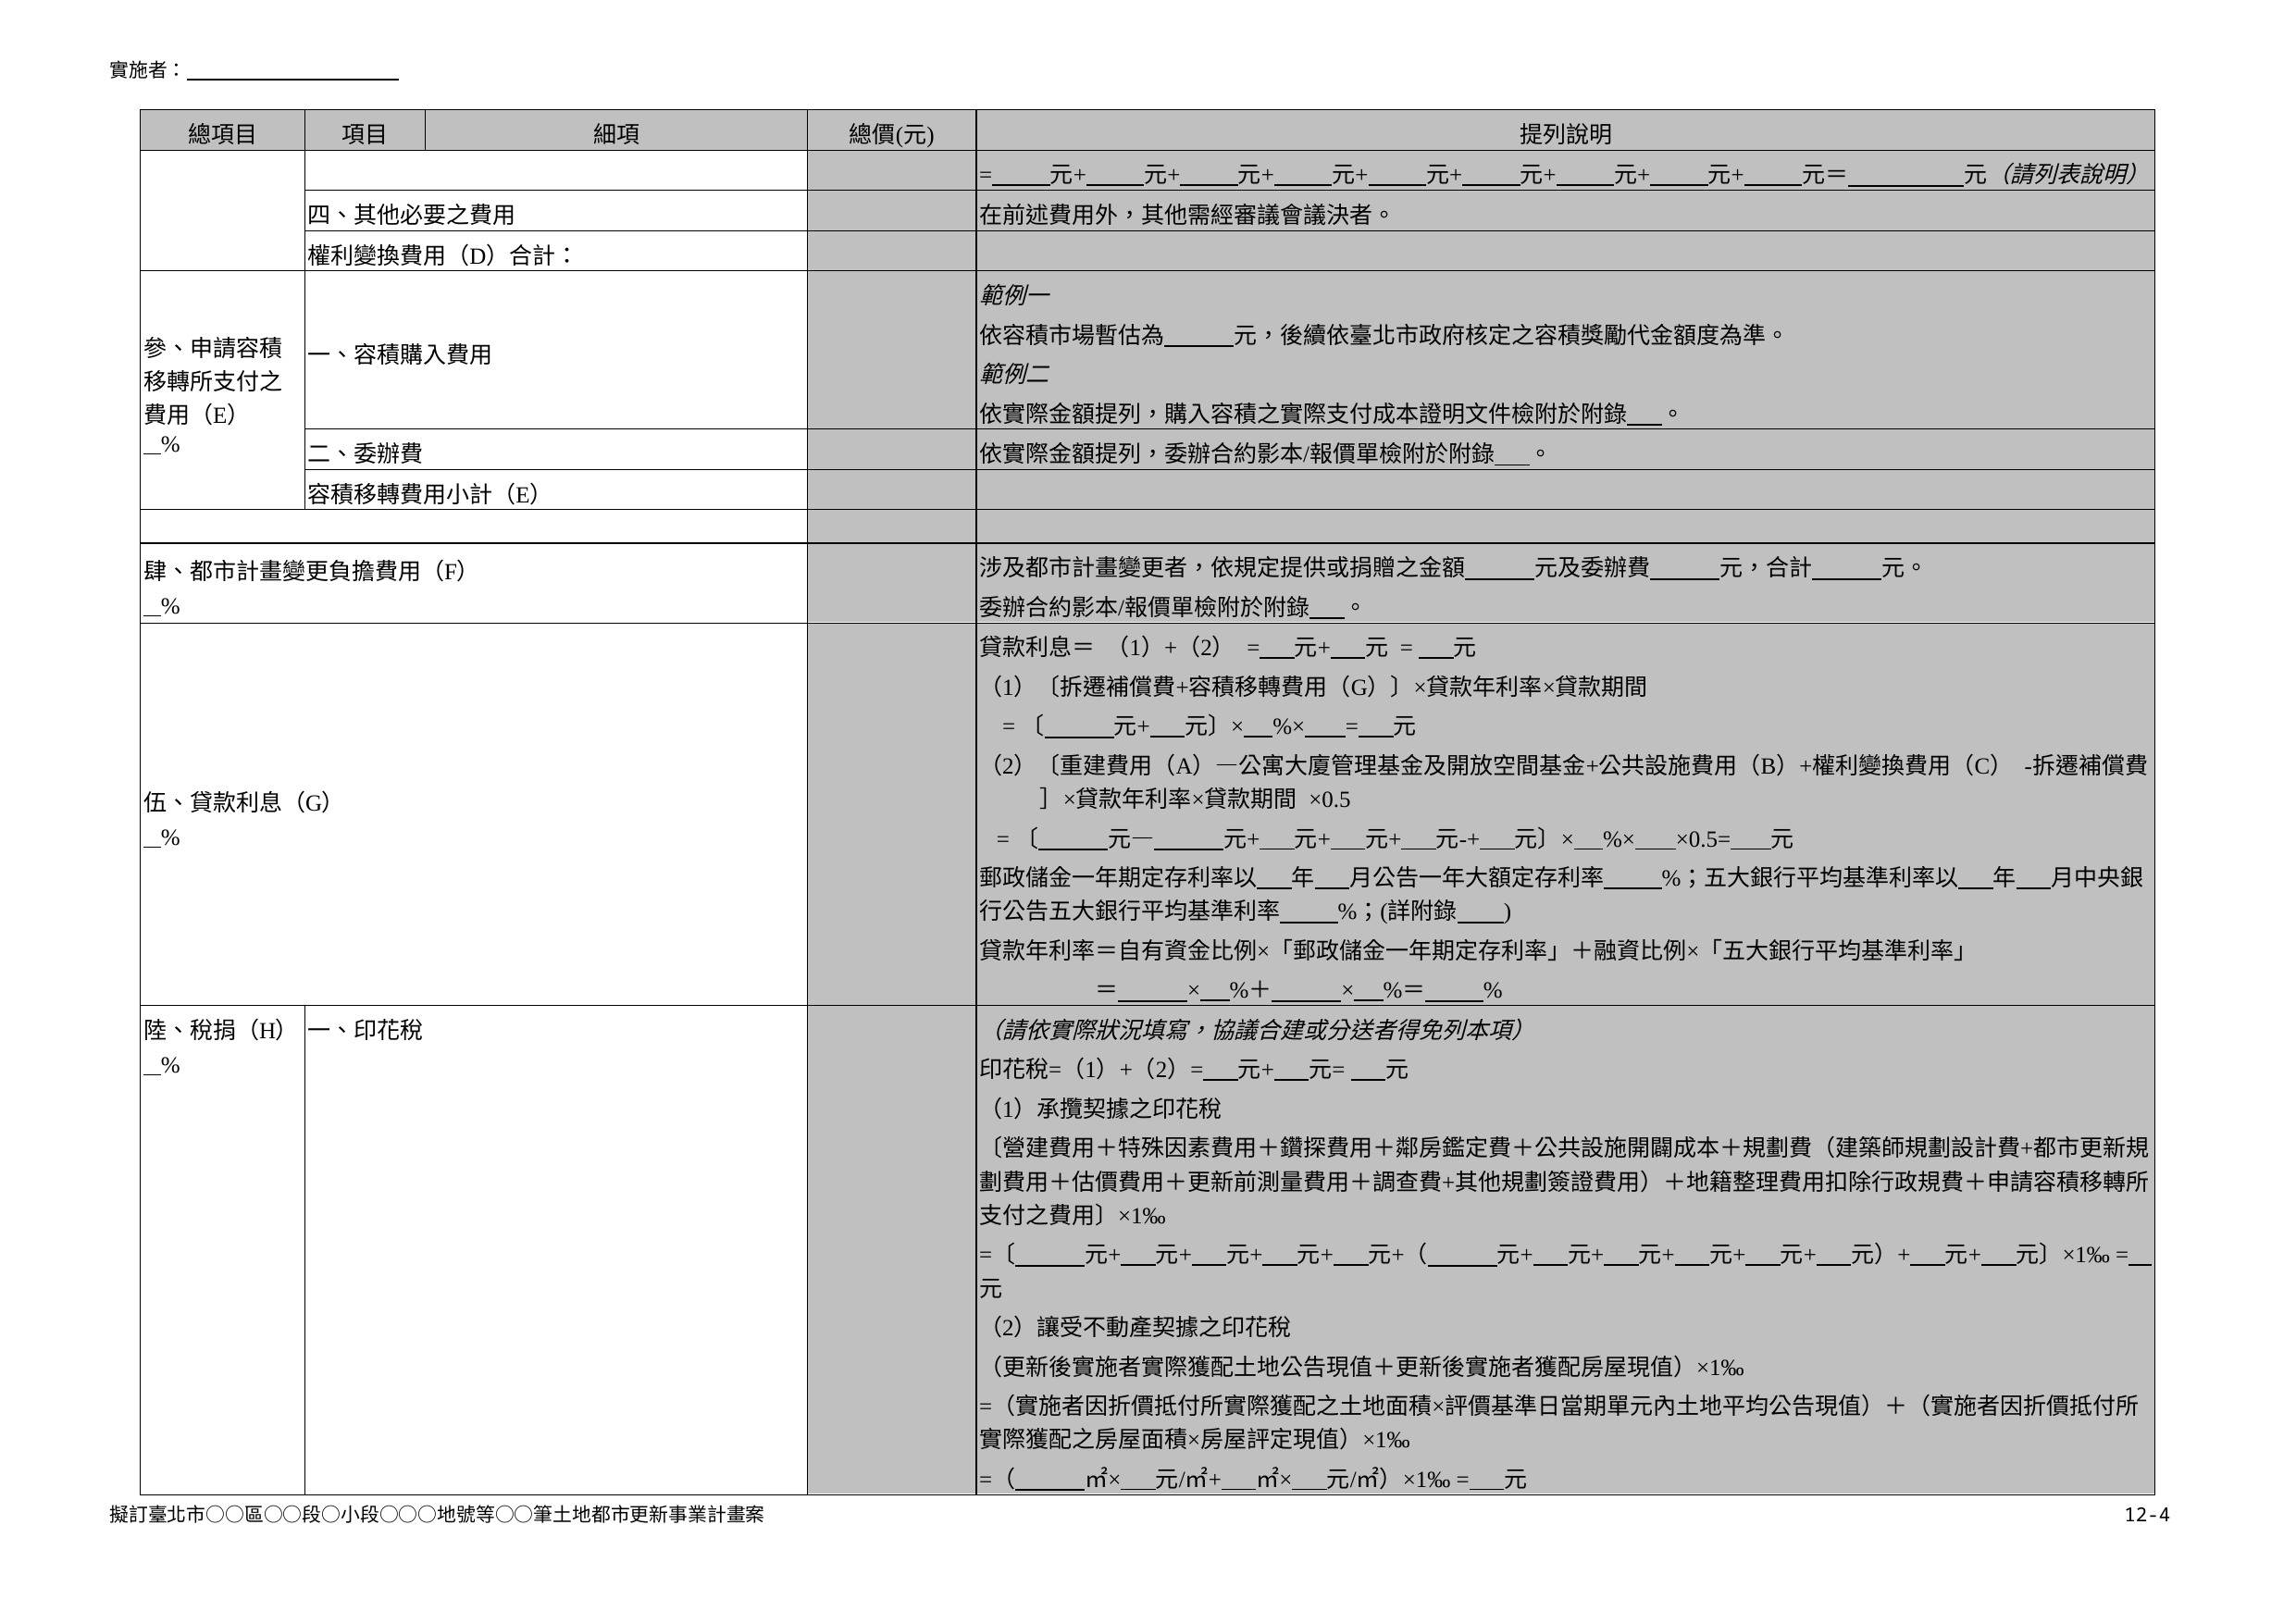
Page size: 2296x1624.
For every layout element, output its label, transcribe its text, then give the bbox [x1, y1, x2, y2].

table_cell 涉及都市計畫變更者，依規定提供或捐贈之金額 元及委辦費 元，合計 元。 委辦合約影本/報價單檢附於附錄 。 [977, 544, 2154, 622]
table_cell [808, 510, 975, 542]
table_cell [808, 1006, 975, 1494]
table_cell = 元+ 元+ 元+ 元+ 元+ 元+ 元+ 元+ 元＝ 元（請列表說明） [977, 151, 2154, 190]
table_header 細項 [426, 110, 807, 150]
table_cell [141, 151, 304, 270]
table_cell 肆、都市計畫變更負擔費用（F） % [141, 544, 807, 622]
table_cell [808, 271, 975, 428]
table_cell [808, 544, 975, 622]
table_cell 權利變換費用（D）合計： [305, 231, 807, 270]
table_header 提列說明 [977, 110, 2154, 150]
table_cell [977, 231, 2154, 270]
table_cell 在前述費用外，其他需經審議會議決者。 [977, 191, 2154, 230]
table_cell [808, 151, 975, 190]
table_cell 容積移轉費用小計（E） [305, 470, 807, 509]
table_cell 貸款利息＝ （1）+（2） = 元+ 元 = 元 （1）〔拆遷補償費+容積移轉費用（G）〕×貸款年利率×貸款期間 = 〔 元+ 元〕× %× = 元 （2）〔重建費用（A）—公寓大廈管理基金及開放空間基金+公共設施費用（B）+權利變換費用（C） -拆遷補償費］×貸款年利率×貸款期間 ×0.5 = 〔 元— 元+ 元+ 元+ 元-+ 元〕× %× ×0.5= 元 郵政儲金一年期定存利率以 年 月公告一年大額定存利率 %；五大銀行平均基準利率以 年 月中央銀行公告五大銀行平均基準利率 %；(詳附錄 ) 貸款年利率＝自有資金比例×「郵政儲金一年期定存利率」＋融資比例×「五大銀行平均基準利率」 ＝ × %＋ × %＝ % [977, 624, 2154, 1005]
table_cell 參、申請容積移轉所支付之費用（E） % [141, 271, 304, 509]
table_cell [808, 624, 975, 1005]
table_header 總項目 [141, 110, 304, 150]
table_cell 伍、貸款利息（G） % [141, 624, 807, 1005]
table_cell 依實際金額提列，委辦合約影本/報價單檢附於附錄 。 [977, 429, 2154, 469]
table_cell 範例一 依容積市場暫估為 元，後續依臺北市政府核定之容積獎勵代金額度為準。 範例二 依實際金額提列，購入容積之實際支付成本證明文件檢附於附錄 。 [977, 271, 2154, 428]
table_cell [305, 151, 807, 190]
table_cell 二、委辦費 [305, 429, 807, 469]
table_cell [141, 510, 807, 542]
table_cell 一、容積購入費用 [305, 271, 807, 428]
table_cell [977, 470, 2154, 509]
table_cell [808, 231, 975, 270]
table_cell [977, 510, 2154, 542]
table_cell （請依實際狀況填寫，協議合建或分送者得免列本項） 印花稅=（1）+（2）= 元+ 元= 元 （1）承攬契據之印花稅 〔營建費用＋特殊因素費用＋鑽探費用＋鄰房鑑定費＋公共設施開闢成本＋規劃費（建築師規劃設計費+都市更新規劃費用＋估價費用＋更新前測量費用＋調查費+其他規劃簽證費用）＋地籍整理費用扣除行政規費＋申請容積移轉所支付之費用〕×1‰ =〔 元+ 元+ 元+ 元+ 元+（ 元+ 元+ 元+ 元+ 元+ 元）+ 元+ 元〕×1‰ = 元 （2）讓受不動產契據之印花稅 （更新後實施者實際獲配土地公告現值＋更新後實施者獲配房屋現值）×1‰ =（實施者因折價抵付所實際獲配之土地面積×評價基準日當期單元內土地平均公告現值）＋（實施者因折價抵付所實際獲配之房屋面積×房屋評定現值）×1‰ =（ ㎡× 元/㎡+ ㎡× 元/㎡）×1‰ = 元 [977, 1006, 2154, 1494]
table_header 總價(元) [808, 110, 975, 150]
table_cell [808, 429, 975, 469]
table_cell [808, 470, 975, 509]
table_cell 陸、稅捐（H） % [141, 1006, 304, 1494]
table_header 項目 [305, 110, 425, 150]
table_cell [808, 191, 975, 230]
table_cell 四、其他必要之費用 [305, 191, 807, 230]
table_cell 一、印花稅 [305, 1006, 807, 1494]
